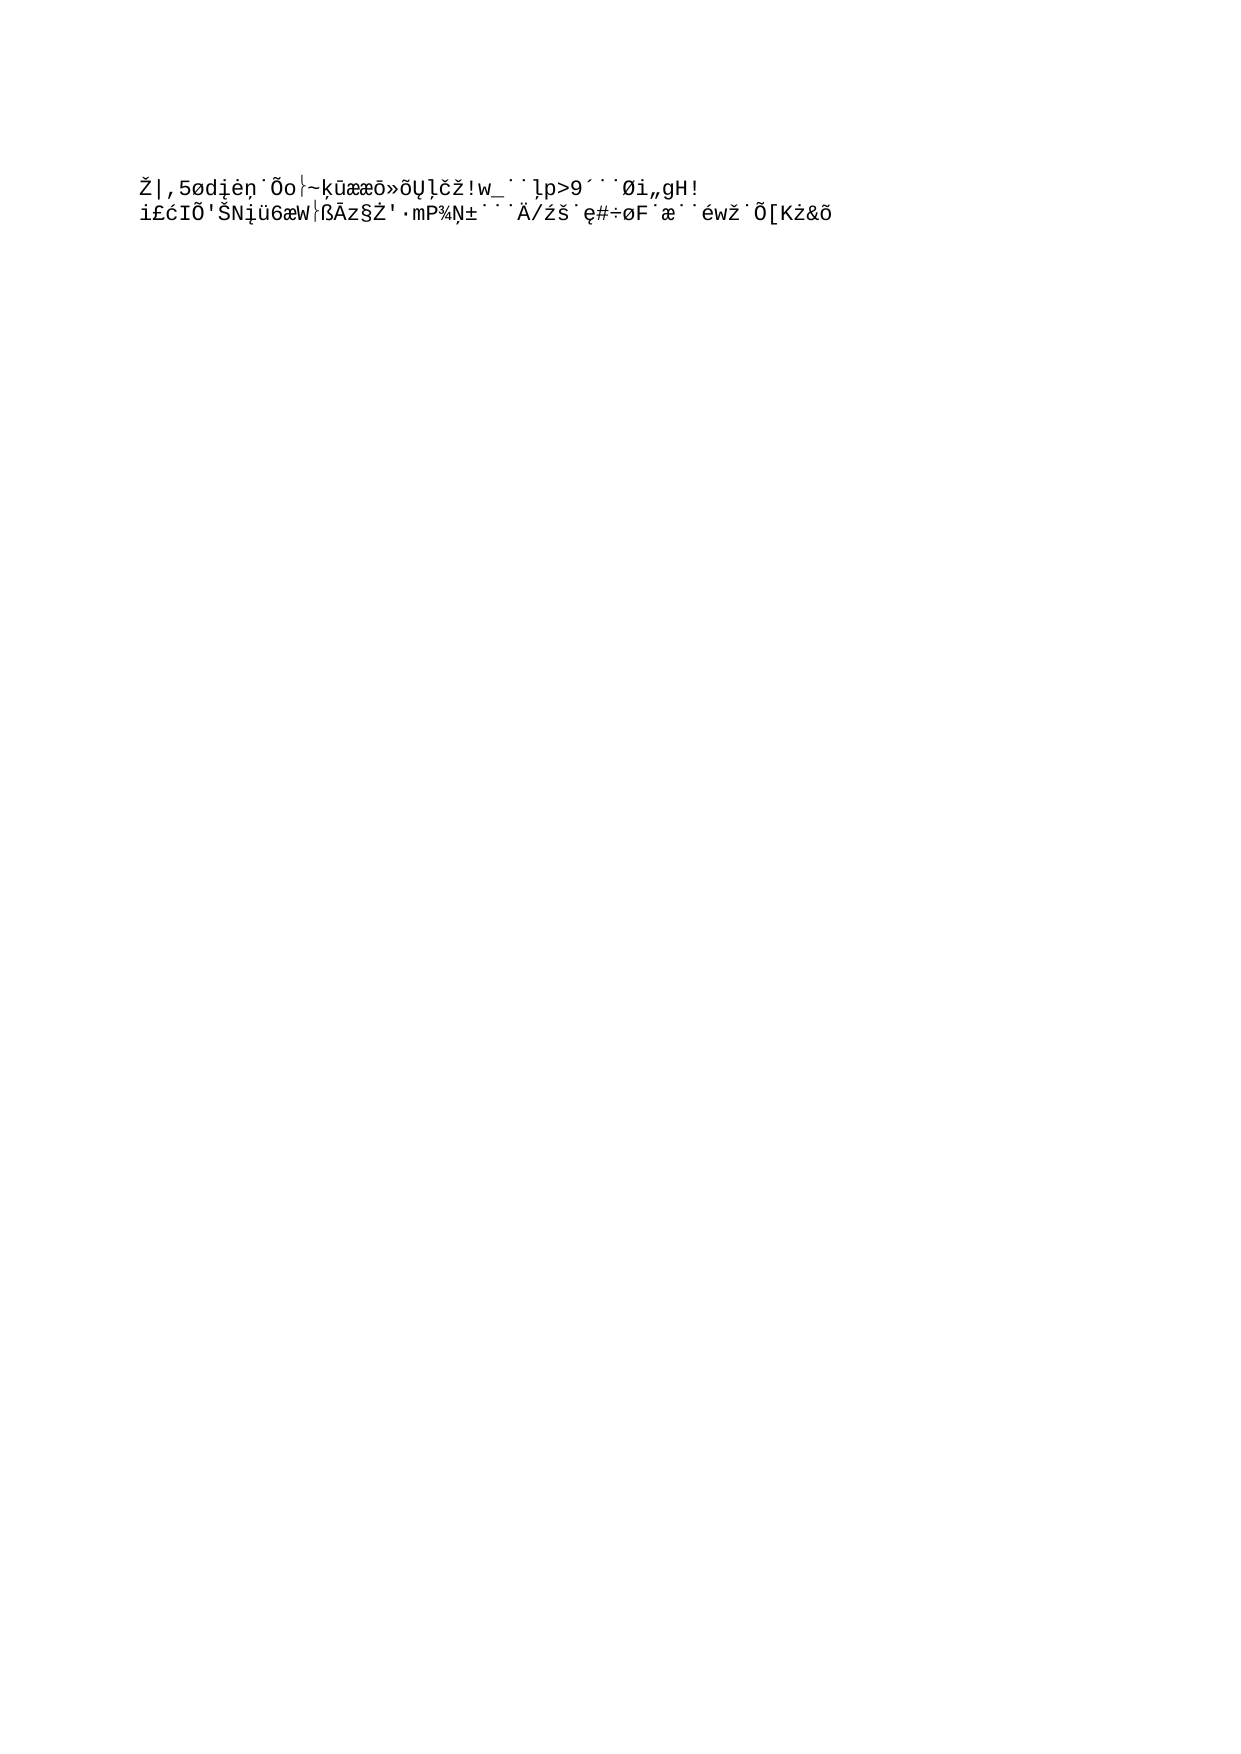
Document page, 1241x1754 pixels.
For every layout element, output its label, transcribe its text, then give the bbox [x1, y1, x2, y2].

text Ž|,5ødįėņ˙Õo~ķūææō»õŲļčž!w_˙˙ļp>9´˙˙Øi„gH!i£ćIÕ'ŠNįü6æWßĀz§Ż'·mP¾Ņ±˙˙˙Ä/źš˙ę#÷øF­˙æ˙˙éwž˙Õ[Kż&õ [139, 177, 1101, 227]
